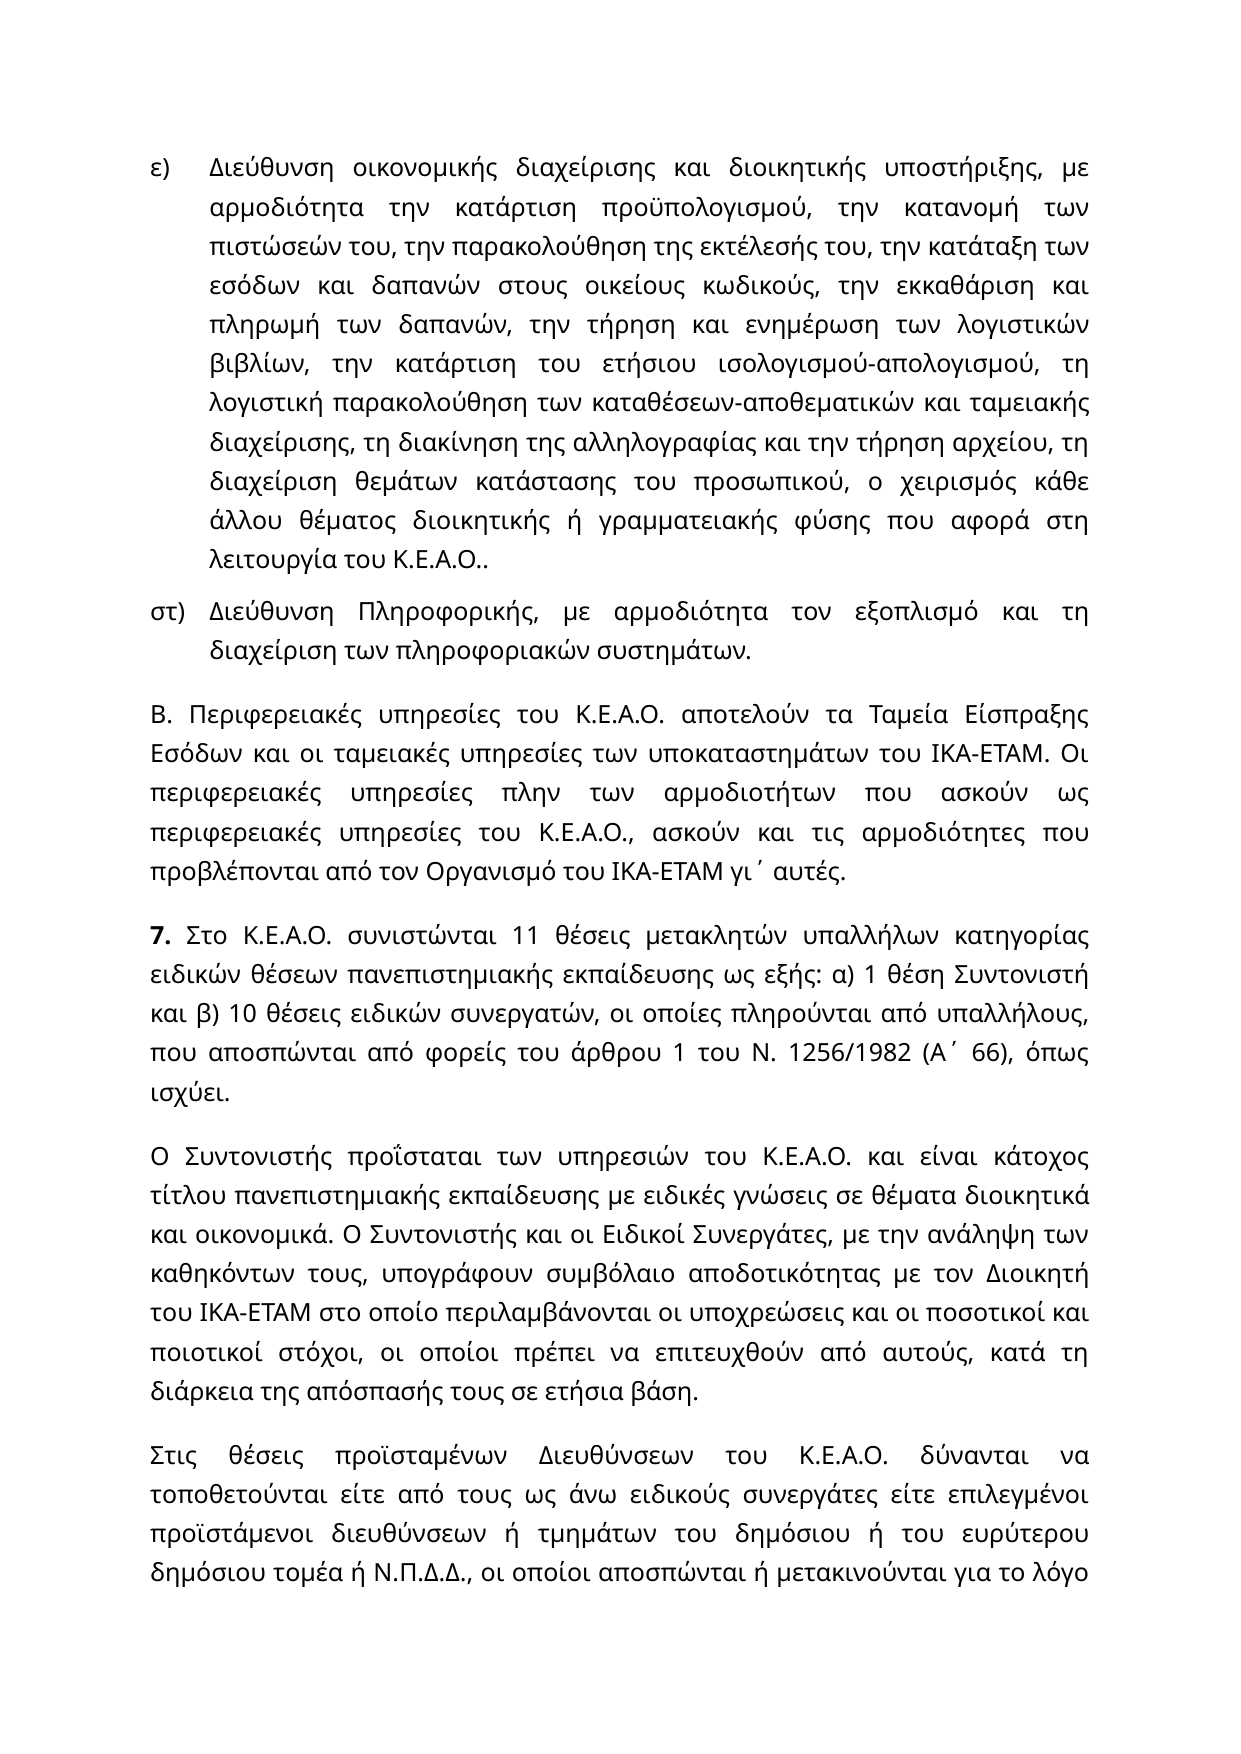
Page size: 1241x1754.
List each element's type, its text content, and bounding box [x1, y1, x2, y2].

list ε) Διεύθυνση οικονομικής διαχείρισης και διοικητικής υποστήριξης, με αρμοδιότητα την κατάρτιση προϋπολογισμού, την κατανομή των πιστώσεών του, την παρακολούθηση της εκτέλεσής του, την κατάταξη των εσόδων και δαπανών στους οικείους κωδικούς, την εκκαθάριση και πληρωμή των δαπανών, την τήρηση και ενημέρωση των λογιστικών βιβλίων, την κατάρτιση του ετήσιου ισολογισμού-απολογισμού, τη λογιστική παρακολούθηση των καταθέσεων-αποθεματικών και ταμειακής διαχείρισης, τη διακίνηση της αλληλογραφίας και την τήρηση αρχείου, τη διαχείριση θεμάτων κατάστασης του προσωπικού, ο χειρισμός κάθε άλλου θέματος διοικητικής ή γραμματειακής φύσης που αφορά στη λειτουργία του Κ.Ε.Α.Ο.. [150, 150, 1090, 576]
text Β. Περιφερειακές υπηρεσίες του Κ.Ε.Α.Ο. αποτελούν τα Ταμεία Είσπραξης Εσόδων και οι ταμειακές υπηρεσίες των υποκαταστημάτων του ΙΚΑ-ΕΤΑΜ. Οι περιφερειακές υπηρεσίες πλην των αρμοδιοτήτων που ασκούν ως περιφερειακές υπηρεσίες του Κ.Ε.Α.Ο., ασκούν και τις αρμοδιότητες που προβλέπονται από τον Οργανισμό του ΙΚΑ-ΕΤΑΜ γι΄ αυτές. [150, 697, 1090, 887]
text Στις θέσεις προϊσταμένων Διευθύνσεων του Κ.Ε.Α.Ο. δύνανται να τοποθετούνται είτε από τους ως άνω ειδικούς συνεργάτες είτε επιλεγμένοι προϊστάμενοι διευθύνσεων ή τμημάτων του δημόσιου ή του ευρύτερου δημόσιου τομέα ή Ν.Π.Δ.Δ., οι οποίοι αποσπώνται ή μετακινούνται για το λόγο [150, 1437, 1090, 1589]
text 7. Στο Κ.Ε.Α.Ο. συνιστώνται 11 θέσεις μετακλητών υπαλλήλων κατηγορίας ειδικών θέσεων πανεπιστημιακής εκπαίδευσης ως εξής: α) 1 θέση Συντονιστή και β) 10 θέσεις ειδικών συνεργατών, οι οποίες πληρούνται από υπαλλήλους, που αποσπώνται από φορείς του άρθρου 1 του Ν. 1256/1982 (Α΄ 66), όπως ισχύει. [150, 917, 1090, 1108]
text Ο Συντονιστής προΐσταται των υπηρεσιών του Κ.Ε.Α.Ο. και είναι κάτοχος τίτλου πανεπιστημιακής εκπαίδευσης με ειδικές γνώσεις σε θέματα διοικητικά και οικονομικά. Ο Συντονιστής και οι Ειδικοί Συνεργάτες, με την ανάληψη των καθηκόντων τους, υπογράφουν συμβόλαιο αποδοτικότητας με τον Διοικητή του ΙΚΑ-ΕΤΑΜ στο οποίο περιλαμβάνονται οι υποχρεώσεις και οι ποσοτικοί και ποιοτικοί στόχοι, οι οποίοι πρέπει να επιτευχθούν από αυτούς, κατά τη διάρκεια της απόσπασής τους σε ετήσια βάση. [150, 1138, 1090, 1407]
list στ) Διεύθυνση Πληροφορικής, με αρμοδιότητα τον εξοπλισμό και τη διαχείριση των πληροφοριακών συστημάτων. [150, 593, 1090, 667]
